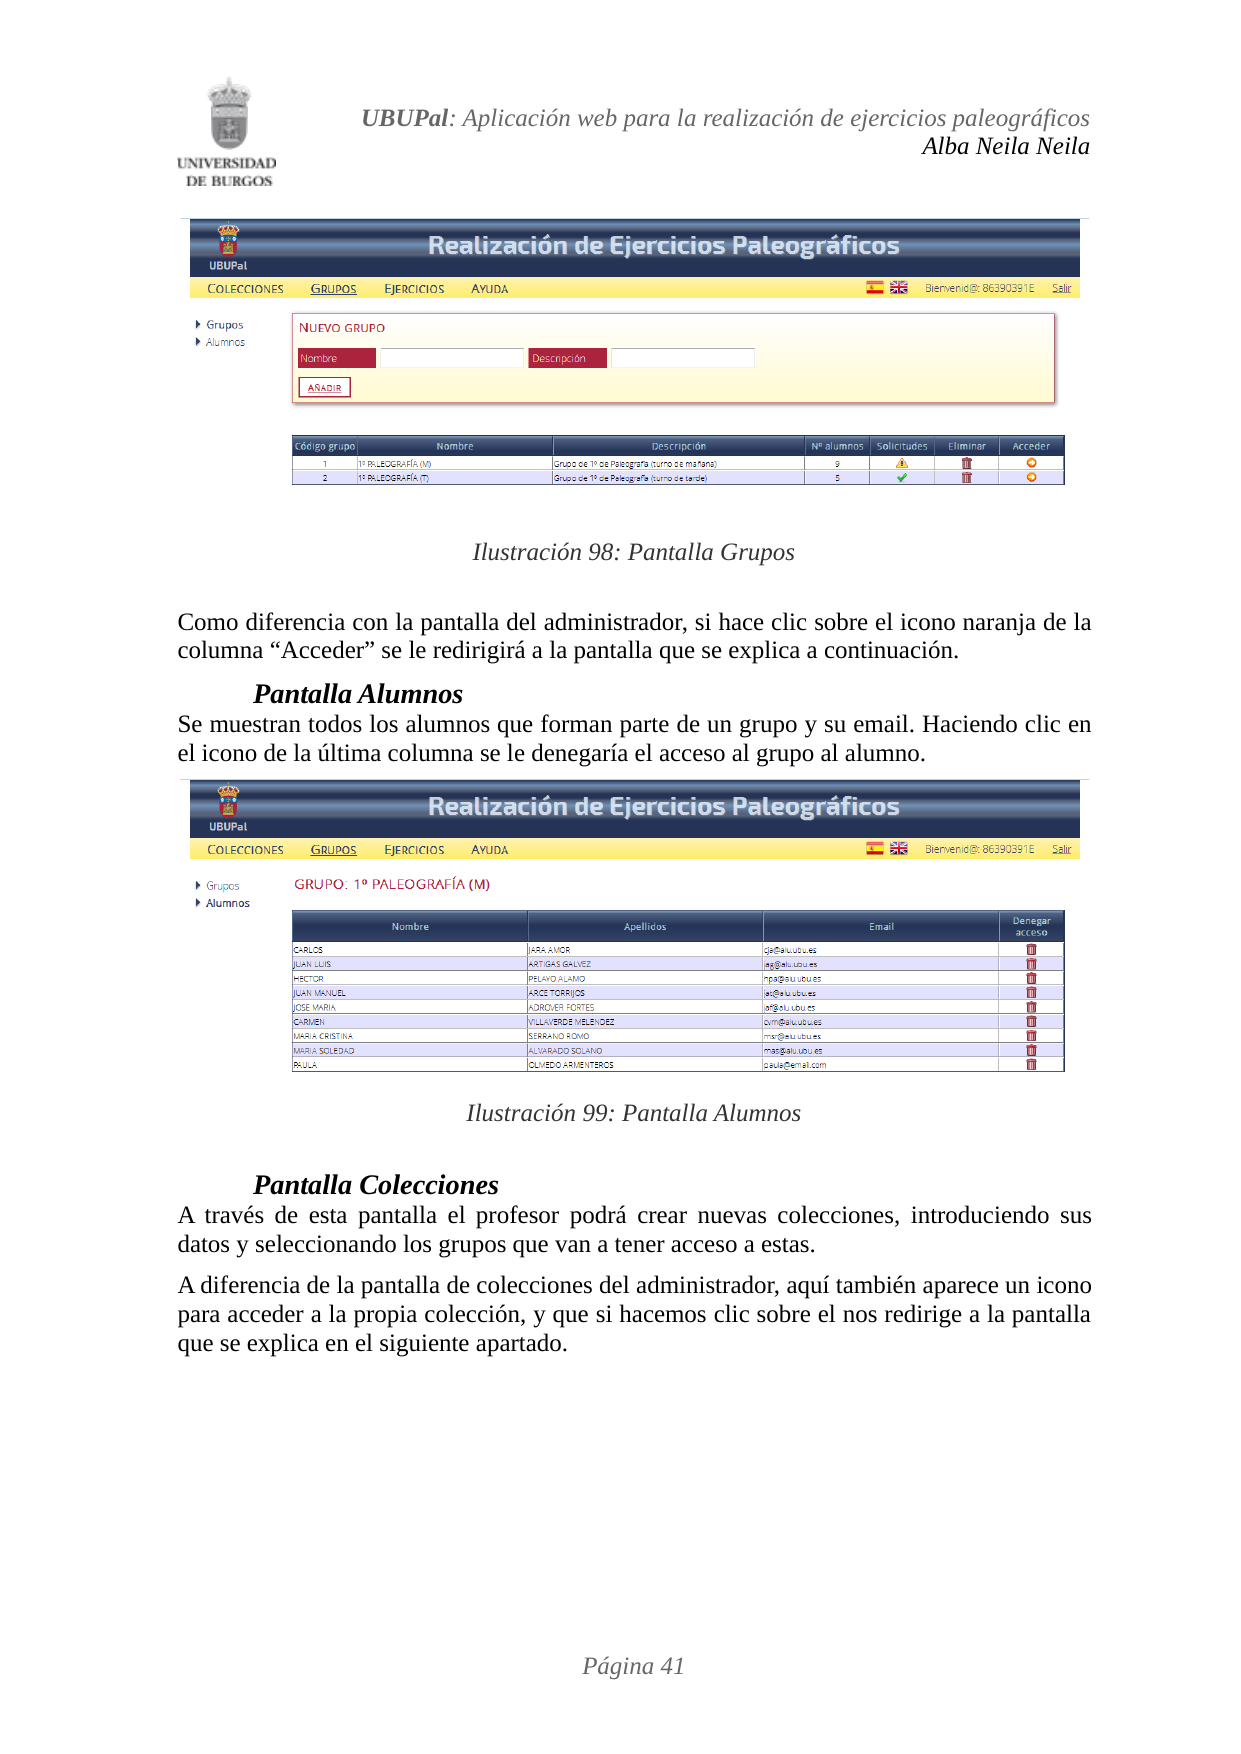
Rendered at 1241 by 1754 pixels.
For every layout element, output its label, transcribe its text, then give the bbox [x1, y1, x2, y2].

text Ilustración 99: Pantalla Alumnos [180, 1098, 1089, 1126]
subtitle Pantalla Colecciones [215, 1168, 1092, 1200]
text Ilustración 98: Pantalla Grupos [180, 537, 1089, 565]
text Como diferencia con la pantalla del administrador, si hace clic sobre el icono naranja de la columna “Acceder” se le redirigirá a la pantalla que se explica a continuación. [177, 607, 1092, 664]
picture [180, 218, 1090, 537]
subtitle Pantalla Alumnos [215, 677, 1092, 709]
text A través de esta pantalla el profesor podrá crear nuevas colecciones, introduciendo sus datos y seleccionando los grupos que van a tener acceso a estas. [177, 1200, 1092, 1258]
picture [177, 77, 276, 186]
text Se muestran todos los alumnos que forman parte de un grupo y su email. Haciendo clic en el icono de la última columna se le denegaría el acceso al grupo al alumno. [177, 709, 1092, 767]
picture [180, 779, 1090, 1098]
text A diferencia de la pantalla de colecciones del administrador, aquí también aparece un icono para acceder a la propia colección, y que si hacemos clic sobre el nos redirige a la pantalla que se explica en el siguiente apartado. [177, 1270, 1092, 1356]
